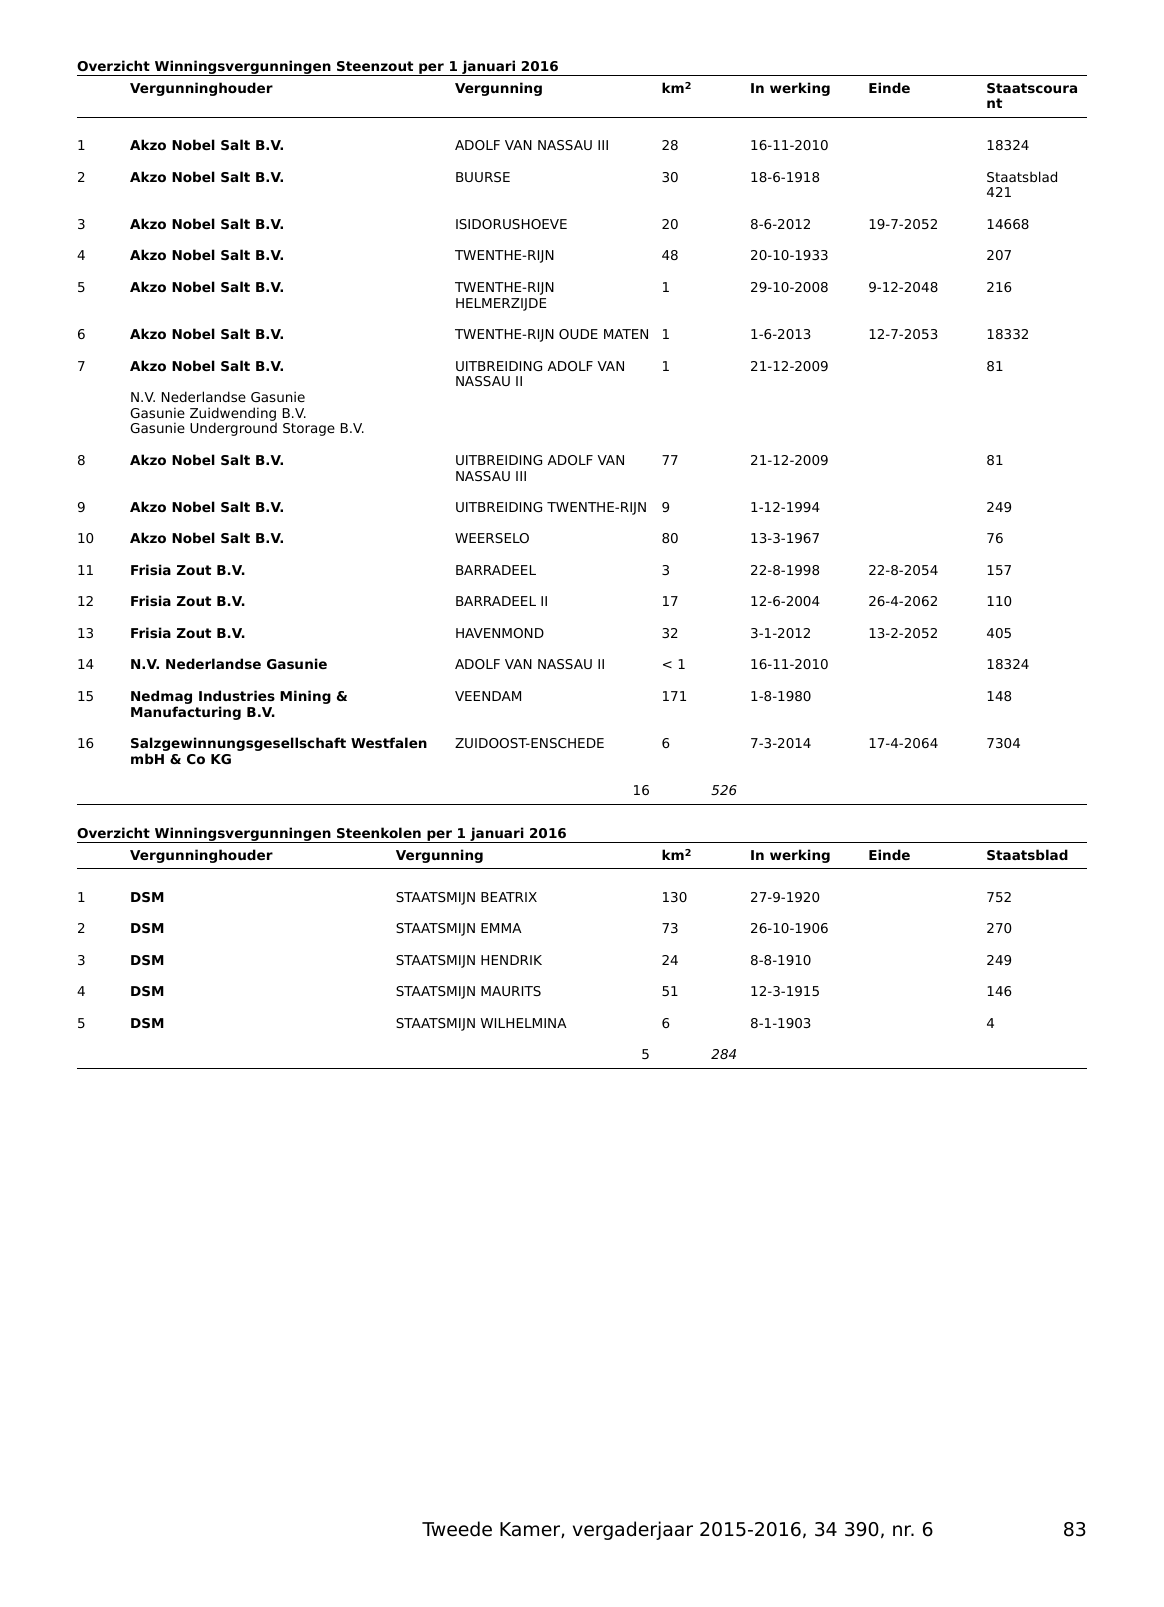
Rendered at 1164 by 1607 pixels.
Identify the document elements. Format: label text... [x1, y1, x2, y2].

table_cell [862, 343, 980, 358]
table_cell [77, 869, 124, 890]
table_cell 146 [980, 984, 1087, 1000]
table_cell [655, 673, 744, 689]
table_cell [862, 869, 980, 890]
table_cell 28 [655, 138, 744, 154]
table_cell [449, 264, 655, 280]
table_cell Vergunning [390, 843, 656, 868]
table_cell [77, 1000, 124, 1016]
table_cell Akzo Nobel Salt B.V. [124, 327, 449, 343]
table_cell 9-12-2048 [862, 280, 980, 311]
table_cell [124, 547, 449, 563]
table_cell [980, 421, 1087, 437]
table_cell [980, 1031, 1087, 1047]
table_cell [862, 783, 980, 803]
table_cell HAVENMOND [449, 626, 655, 641]
table_cell [77, 154, 124, 169]
table_cell [980, 673, 1087, 689]
table_cell [862, 248, 980, 264]
table_cell [744, 869, 862, 890]
table_cell Staatsblad 421 [980, 170, 1087, 201]
table_cell 29-10-2008 [744, 280, 862, 311]
table_cell 1 [77, 138, 124, 154]
table_cell [980, 905, 1087, 921]
table_cell [449, 118, 655, 138]
table_cell 1 [655, 280, 744, 311]
table_cell DSM [124, 921, 390, 937]
table_cell [980, 610, 1087, 626]
table_cell 7 [77, 358, 124, 390]
table_cell [862, 484, 980, 500]
table_cell [980, 201, 1087, 217]
table_cell DSM [124, 890, 390, 905]
table_cell [862, 264, 980, 280]
table_cell [862, 138, 980, 154]
table_cell 1-12-1994 [744, 500, 862, 516]
table_cell 2 [77, 921, 124, 937]
table_cell 12-7-2053 [862, 327, 980, 343]
table_cell Akzo Nobel Salt B.V. [124, 358, 449, 390]
table_cell 18324 [980, 138, 1087, 154]
table_cell 4 [77, 248, 124, 264]
table_cell 16 [77, 736, 124, 767]
table_cell [655, 484, 744, 500]
table_cell [862, 453, 980, 484]
table_cell [77, 767, 124, 783]
table_cell [980, 406, 1087, 421]
table_header Overzicht Winningsvergunningen Steenzout per 1 januari 2016 [77, 59, 1087, 75]
table_cell [744, 390, 862, 406]
table_cell [980, 1000, 1087, 1016]
table_cell 17-4-2064 [862, 736, 980, 767]
table_cell 171 [655, 689, 744, 720]
table_cell [390, 1000, 656, 1016]
table_cell [77, 264, 124, 280]
table_cell [77, 641, 124, 657]
table_cell 10 [77, 531, 124, 547]
table_cell [77, 673, 124, 689]
table_cell [862, 421, 980, 437]
table_cell [124, 1047, 390, 1067]
table_cell 32 [655, 626, 744, 641]
table_cell [656, 1031, 744, 1047]
table_cell Gasunie Underground Storage B.V. [124, 421, 449, 437]
table_cell 21-12-2009 [744, 358, 862, 390]
table_cell 48 [655, 248, 744, 264]
table_cell 20-10-1933 [744, 248, 862, 264]
table_cell [744, 233, 862, 248]
table_cell Akzo Nobel Salt B.V. [124, 138, 449, 154]
table_cell [77, 233, 124, 248]
table_cell [77, 76, 124, 117]
table_cell [390, 905, 656, 921]
table_cell [862, 610, 980, 626]
table_cell [656, 869, 744, 890]
table_cell [124, 154, 449, 169]
table_cell [655, 641, 744, 657]
table_cell TWENTHE-RIJN OUDE MATEN [449, 327, 655, 343]
table_cell [862, 390, 980, 406]
table_cell [449, 311, 655, 327]
table_cell 9 [77, 500, 124, 516]
table_cell [77, 905, 124, 921]
table_cell [980, 1047, 1087, 1067]
table_cell TWENTHE-RIJN [449, 248, 655, 264]
table_cell 20 [655, 217, 744, 232]
table_cell 2 [77, 170, 124, 201]
table_cell [862, 720, 980, 736]
table_cell N.V. Nederlandse Gasunie [124, 390, 449, 406]
table_cell 18332 [980, 327, 1087, 343]
table_cell [744, 1047, 862, 1067]
table_cell Akzo Nobel Salt B.V. [124, 453, 449, 484]
table_cell [862, 118, 980, 138]
table_cell [862, 1031, 980, 1047]
table_cell [655, 118, 744, 138]
table_cell [124, 905, 390, 921]
table_cell [655, 154, 744, 169]
table_cell [744, 968, 862, 984]
table_cell [77, 547, 124, 563]
table_cell [77, 516, 124, 531]
table_cell [77, 118, 124, 138]
table_cell DSM [124, 953, 390, 968]
table_cell 26-4-2062 [862, 594, 980, 610]
table_cell [744, 783, 862, 803]
table_cell BARRADEEL II [449, 594, 655, 610]
table_cell [77, 1047, 124, 1067]
table_cell 1-8-1980 [744, 689, 862, 720]
table_cell [655, 311, 744, 327]
table_cell [124, 869, 390, 890]
table_cell 110 [980, 594, 1087, 610]
table_cell [744, 343, 862, 358]
table_cell [655, 406, 744, 421]
table_cell [980, 937, 1087, 953]
table_cell 7-3-2014 [744, 736, 862, 767]
table_cell [862, 890, 980, 905]
table_cell [449, 579, 655, 594]
table_cell [744, 421, 862, 437]
table_cell [77, 390, 124, 406]
table_cell [862, 500, 980, 516]
table_cell [77, 783, 124, 803]
table_cell [862, 1016, 980, 1031]
table_cell BARRADEEL [449, 563, 655, 578]
table_cell 80 [655, 531, 744, 547]
table_cell [656, 1000, 744, 1016]
table_cell [744, 641, 862, 657]
table_cell [655, 390, 744, 406]
table_cell 15 [77, 689, 124, 720]
table_cell [124, 783, 449, 803]
table_cell [862, 673, 980, 689]
table_cell [980, 767, 1087, 783]
table_cell 207 [980, 248, 1087, 264]
table_cell [77, 421, 124, 437]
table_cell [980, 311, 1087, 327]
table_cell km2 [656, 843, 744, 868]
table_cell DSM [124, 984, 390, 1000]
table_cell [862, 968, 980, 984]
table_cell 5 [77, 1016, 124, 1031]
table_cell 130 [656, 890, 744, 905]
table_cell [744, 767, 862, 783]
table_cell [980, 516, 1087, 531]
table_cell Nedmag Industries Mining & Manufacturing B.V. [124, 689, 449, 720]
table_cell [980, 390, 1087, 406]
table_cell Frisia Zout B.V. [124, 563, 449, 578]
table_cell [449, 406, 655, 421]
table_cell 270 [980, 921, 1087, 937]
table_cell [744, 516, 862, 531]
table_cell 24 [656, 953, 744, 968]
table_cell [744, 547, 862, 563]
table_cell 14668 [980, 217, 1087, 232]
table_cell [449, 767, 655, 783]
table_cell ADOLF VAN NASSAU II [449, 657, 655, 673]
table_cell 12-6-2004 [744, 594, 862, 610]
table_cell [656, 968, 744, 984]
table_cell 526 [655, 783, 744, 803]
table_cell STAATSMIJN EMMA [390, 921, 656, 937]
table_cell 3 [77, 217, 124, 232]
table_cell [390, 1031, 656, 1047]
table_cell 1 [655, 327, 744, 343]
table_cell [980, 233, 1087, 248]
table_cell [744, 406, 862, 421]
table_cell UITBREIDING TWENTHE-RIJN [449, 500, 655, 516]
table_cell [744, 437, 862, 453]
table_cell 26-10-1906 [744, 921, 862, 937]
table_cell 76 [980, 531, 1087, 547]
table_cell Akzo Nobel Salt B.V. [124, 531, 449, 547]
table_cell In werking [744, 76, 862, 117]
table_cell [744, 579, 862, 594]
table_cell [124, 673, 449, 689]
table_cell [744, 154, 862, 169]
table_cell [124, 610, 449, 626]
table_cell [655, 610, 744, 626]
table_cell Vergunninghouder [124, 843, 390, 868]
table_cell [449, 547, 655, 563]
table_cell 18324 [980, 657, 1087, 673]
table_cell [655, 720, 744, 736]
table_cell 1 [655, 358, 744, 390]
table_cell 1-6-2013 [744, 327, 862, 343]
table_cell [862, 689, 980, 720]
table_cell 16-11-2010 [744, 657, 862, 673]
table_cell 5 [77, 280, 124, 311]
table_cell 77 [655, 453, 744, 484]
table_cell [77, 843, 124, 868]
table_cell 27-9-1920 [744, 890, 862, 905]
table_cell TWENTHE-RIJN HELMERZIJDE [449, 280, 655, 311]
table_cell [390, 968, 656, 984]
table_cell [77, 406, 124, 421]
table_cell [449, 673, 655, 689]
table_cell 81 [980, 453, 1087, 484]
table_cell 8-8-1910 [744, 953, 862, 968]
table_cell [862, 170, 980, 201]
table_cell [980, 343, 1087, 358]
table_cell [980, 154, 1087, 169]
table_cell STAATSMIJN HENDRIK [390, 953, 656, 968]
table_cell [124, 264, 449, 280]
table_cell [449, 484, 655, 500]
table_cell [980, 547, 1087, 563]
table_cell Staatscourant [980, 76, 1087, 117]
table_cell 148 [980, 689, 1087, 720]
table_cell [862, 201, 980, 217]
table_cell DSM [124, 1016, 390, 1031]
table_cell [862, 767, 980, 783]
table_cell 81 [980, 358, 1087, 390]
table_cell km2 [655, 76, 744, 117]
table_cell Vergunninghouder [124, 76, 449, 117]
table_cell 3 [655, 563, 744, 578]
table_cell [862, 437, 980, 453]
table_cell [124, 937, 390, 953]
table_cell [77, 484, 124, 500]
table_cell [124, 311, 449, 327]
table_cell [744, 264, 862, 280]
table_cell [744, 1031, 862, 1047]
table_cell [449, 437, 655, 453]
table_cell ADOLF VAN NASSAU III [449, 138, 655, 154]
table_cell [124, 1031, 390, 1047]
table_cell [124, 720, 449, 736]
table_cell 18-6-1918 [744, 170, 862, 201]
table_cell 1 [77, 890, 124, 905]
table_cell 284 [656, 1047, 744, 1067]
table_cell [77, 1031, 124, 1047]
table_cell [77, 343, 124, 358]
table_cell [862, 984, 980, 1000]
table_cell [655, 579, 744, 594]
table_cell [744, 937, 862, 953]
table_cell 6 [656, 1016, 744, 1031]
table_cell STAATSMIJN BEATRIX [390, 890, 656, 905]
table_cell [655, 547, 744, 563]
table_cell [980, 579, 1087, 594]
table_cell [862, 579, 980, 594]
table_cell Vergunning [449, 76, 655, 117]
table_cell [449, 390, 655, 406]
table_cell [980, 783, 1087, 803]
table_cell [862, 657, 980, 673]
table_cell [449, 641, 655, 657]
table_cell UITBREIDING ADOLF VAN NASSAU III [449, 453, 655, 484]
table_cell [744, 905, 862, 921]
table_cell ISIDORUSHOEVE [449, 217, 655, 232]
table_cell [744, 201, 862, 217]
table_cell [449, 154, 655, 169]
table_cell In werking [744, 843, 862, 868]
table_cell [862, 937, 980, 953]
table_cell [862, 1000, 980, 1016]
table_cell 752 [980, 890, 1087, 905]
table_cell 249 [980, 953, 1087, 968]
table_cell [744, 484, 862, 500]
table_cell 8-6-2012 [744, 217, 862, 232]
table_cell 51 [656, 984, 744, 1000]
table_cell Akzo Nobel Salt B.V. [124, 500, 449, 516]
table_cell [862, 1047, 980, 1067]
table_cell [980, 720, 1087, 736]
table_cell [980, 484, 1087, 500]
table_cell 14 [77, 657, 124, 673]
table_cell [655, 233, 744, 248]
table_cell Frisia Zout B.V. [124, 626, 449, 641]
table_cell [744, 673, 862, 689]
table_cell 17 [655, 594, 744, 610]
table_cell WEERSELO [449, 531, 655, 547]
table_cell 7304 [980, 736, 1087, 767]
table_cell Staatsblad [980, 843, 1087, 868]
table_cell [655, 201, 744, 217]
table_cell [124, 767, 449, 783]
table_cell 13-2-2052 [862, 626, 980, 641]
table_cell Akzo Nobel Salt B.V. [124, 217, 449, 232]
table_cell [862, 953, 980, 968]
table_cell 9 [655, 500, 744, 516]
table_cell 16 [449, 783, 655, 803]
table_cell [980, 118, 1087, 138]
table_cell [77, 610, 124, 626]
table_cell [655, 264, 744, 280]
table_cell [124, 437, 449, 453]
table_cell [744, 720, 862, 736]
table_cell [449, 343, 655, 358]
table_cell [449, 421, 655, 437]
table_cell [744, 118, 862, 138]
table_cell N.V. Nederlandse Gasunie [124, 657, 449, 673]
table_cell Gasunie Zuidwending B.V. [124, 406, 449, 421]
table_cell [124, 516, 449, 531]
table_cell Akzo Nobel Salt B.V. [124, 280, 449, 311]
table_cell [862, 905, 980, 921]
table_cell < 1 [655, 657, 744, 673]
table_cell [124, 484, 449, 500]
table_cell [449, 516, 655, 531]
table_cell [449, 201, 655, 217]
table_cell [449, 233, 655, 248]
table_cell [449, 610, 655, 626]
table_cell [862, 233, 980, 248]
table_cell 6 [77, 327, 124, 343]
table_cell 12-3-1915 [744, 984, 862, 1000]
table_cell STAATSMIJN WILHELMINA [390, 1016, 656, 1031]
table_cell 5 [390, 1047, 656, 1067]
table_cell [124, 201, 449, 217]
table_cell [862, 406, 980, 421]
table_cell [744, 1000, 862, 1016]
table_cell 13-3-1967 [744, 531, 862, 547]
table_cell [862, 516, 980, 531]
table_cell [655, 421, 744, 437]
table_cell [862, 358, 980, 390]
table_cell [77, 311, 124, 327]
table_cell ZUIDOOST-ENSCHEDE [449, 736, 655, 767]
table_cell [124, 579, 449, 594]
table_cell [77, 720, 124, 736]
table_cell [744, 311, 862, 327]
table_cell VEENDAM [449, 689, 655, 720]
table_cell 3 [77, 953, 124, 968]
table_cell 249 [980, 500, 1087, 516]
table_cell [124, 343, 449, 358]
table_cell UITBREIDING ADOLF VAN NASSAU II [449, 358, 655, 390]
table_cell 16-11-2010 [744, 138, 862, 154]
table_cell 11 [77, 563, 124, 578]
table_cell [77, 968, 124, 984]
table_cell 8 [77, 453, 124, 484]
table_cell [980, 437, 1087, 453]
table_cell Frisia Zout B.V. [124, 594, 449, 610]
table_cell [655, 516, 744, 531]
table_cell 8-1-1903 [744, 1016, 862, 1031]
table_cell 22-8-2054 [862, 563, 980, 578]
table_cell 6 [655, 736, 744, 767]
table_cell STAATSMIJN MAURITS [390, 984, 656, 1000]
table_cell [655, 767, 744, 783]
table_cell [980, 641, 1087, 657]
table_cell 21-12-2009 [744, 453, 862, 484]
table_cell 405 [980, 626, 1087, 641]
table_cell 4 [980, 1016, 1087, 1031]
table_cell [77, 937, 124, 953]
table_cell [862, 154, 980, 169]
table_cell Akzo Nobel Salt B.V. [124, 170, 449, 201]
table_cell 30 [655, 170, 744, 201]
table_cell 73 [656, 921, 744, 937]
table_cell [862, 641, 980, 657]
table_cell [124, 1000, 390, 1016]
table_cell [744, 610, 862, 626]
table_cell 22-8-1998 [744, 563, 862, 578]
table_cell [77, 579, 124, 594]
table_cell [449, 720, 655, 736]
table_cell [980, 869, 1087, 890]
table_cell 216 [980, 280, 1087, 311]
table_cell [980, 968, 1087, 984]
table_cell [980, 264, 1087, 280]
table_cell [656, 905, 744, 921]
table_cell [124, 118, 449, 138]
table_cell BUURSE [449, 170, 655, 201]
table_cell Akzo Nobel Salt B.V. [124, 248, 449, 264]
table_cell [655, 343, 744, 358]
table_cell [656, 937, 744, 953]
table_cell 3-1-2012 [744, 626, 862, 641]
table_cell Einde [862, 843, 980, 868]
table_cell [124, 641, 449, 657]
table_cell [862, 311, 980, 327]
table_cell [862, 921, 980, 937]
table_cell 13 [77, 626, 124, 641]
table_cell [390, 937, 656, 953]
table_cell [390, 869, 656, 890]
table_cell [77, 201, 124, 217]
table_cell 19-7-2052 [862, 217, 980, 232]
table_header Overzicht Winningsvergunningen Steenkolen per 1 januari 2016 [77, 826, 1087, 842]
table_cell [77, 437, 124, 453]
table_cell [862, 531, 980, 547]
table_cell Einde [862, 76, 980, 117]
table_cell [124, 233, 449, 248]
table_cell [862, 547, 980, 563]
table_cell [655, 437, 744, 453]
table_cell 12 [77, 594, 124, 610]
table_cell 157 [980, 563, 1087, 578]
table_cell 4 [77, 984, 124, 1000]
table_cell Salzgewinnungsgesellschaft Westfalen mbH & Co KG [124, 736, 449, 767]
table_cell [124, 968, 390, 984]
